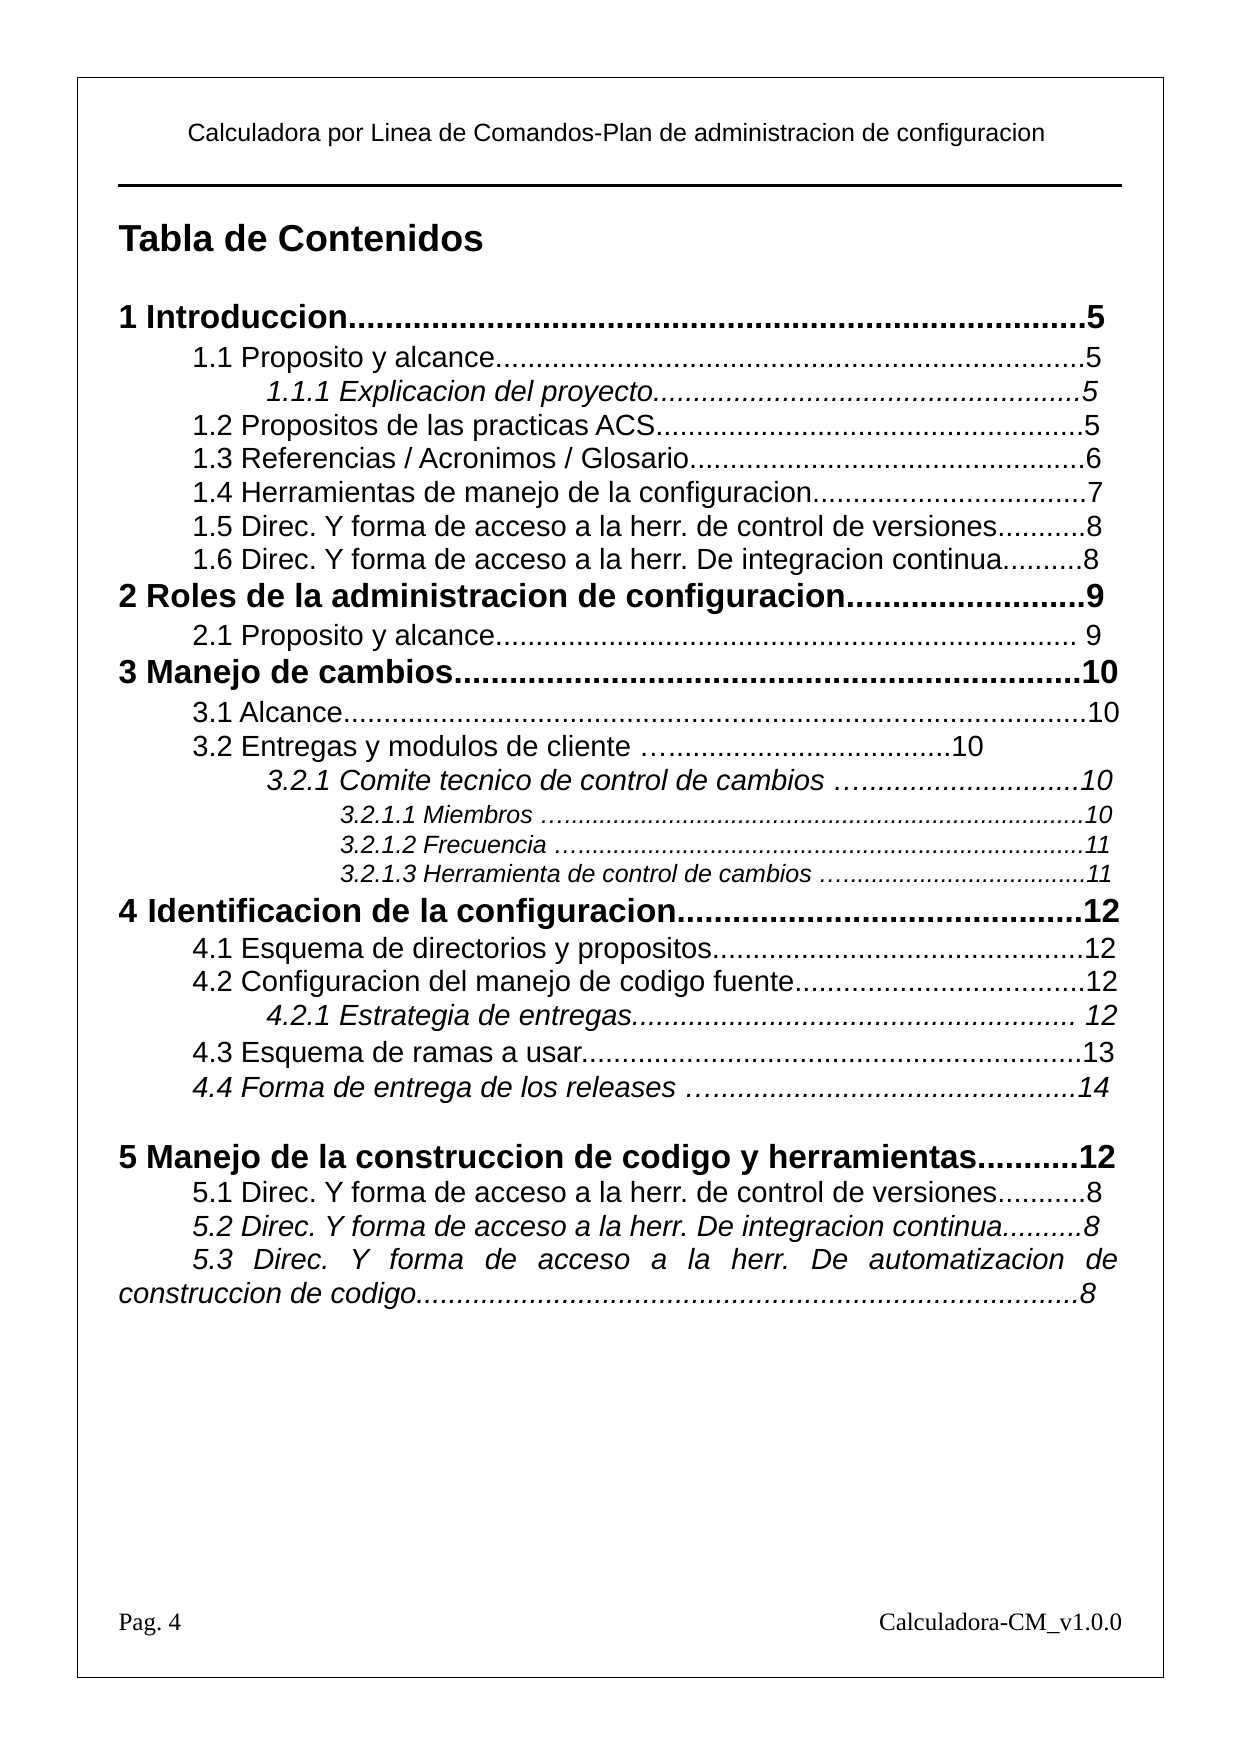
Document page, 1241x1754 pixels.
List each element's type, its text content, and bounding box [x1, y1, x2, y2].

text 1.2 Propositos de las practicas ACS.....................................................5 [118, 408, 1122, 442]
text 4.2.1 Estrategia de entregas....................................................... 12 [118, 998, 1122, 1031]
text 2 Roles de la administracion de configuracion..........................9 [118, 576, 1146, 614]
text 4.1 Esquema de directorios y propositos..............................................12 [118, 931, 1122, 964]
text 4.2 Configuracion del manejo de codigo fuente....................................12 [118, 964, 1122, 998]
text 5.3 Direc. Y forma de acceso a la herr. De automatizacion de construccion de codigo..................................................................................8 [118, 1242, 1122, 1309]
text 4.3 Esquema de ramas a usar..............................................................13 [118, 1031, 1122, 1070]
text 5 Manejo de la construccion de codigo y herramientas...........12 [118, 1137, 1122, 1175]
text 1.5 Direc. Y forma de acceso a la herr. de control de versiones...........8 [118, 509, 1122, 542]
text 1.6 Direc. Y forma de acceso a la herr. De integracion continua..........8 [118, 542, 1122, 576]
text 3.1 Alcance............................................................................................10 [118, 691, 1122, 729]
text 3.2.1.2 Frecuencia ….........................................................................11 [118, 830, 1122, 859]
text 1.1.1 Explicacion del proyecto.....................................................5 [118, 374, 1122, 408]
text 1.1 Proposito y alcance.........................................................................5 [118, 336, 1122, 374]
text 1.4 Herramientas de manejo de la configuracion..................................7 [118, 475, 1122, 509]
text 3.2.1.3 Herramienta de control de cambios …...................................11 [118, 859, 1122, 888]
text 1.3 Referencias / Acronimos / Glosario.................................................6 [118, 442, 1122, 475]
text Tabla de Contenidos [118, 216, 1122, 259]
text 3.2 Entregas y modulos de cliente …...................................10 [118, 729, 1122, 763]
text 2.1 Proposito y alcance........................................................................ 9 [118, 614, 1122, 653]
text 4.4 Forma de entrega de los releases ….............................................14 [118, 1070, 1122, 1103]
text 1 Introduccion................................................................................5 [118, 298, 1122, 336]
text 4 Identificacion de la configuracion............................................12 [118, 888, 1122, 931]
text 3.2.1 Comite tecnico de control de cambios …...........................10 [118, 763, 1122, 797]
text 5.1 Direc. Y forma de acceso a la herr. de control de versiones...........8 [118, 1175, 1122, 1209]
text 3.2.1.1 Miembros …...........................................................................10 [118, 797, 1122, 830]
text 5.2 Direc. Y forma de acceso a la herr. De integracion continua..........8 [118, 1209, 1122, 1242]
text 3 Manejo de cambios....................................................................10 [118, 653, 1122, 691]
